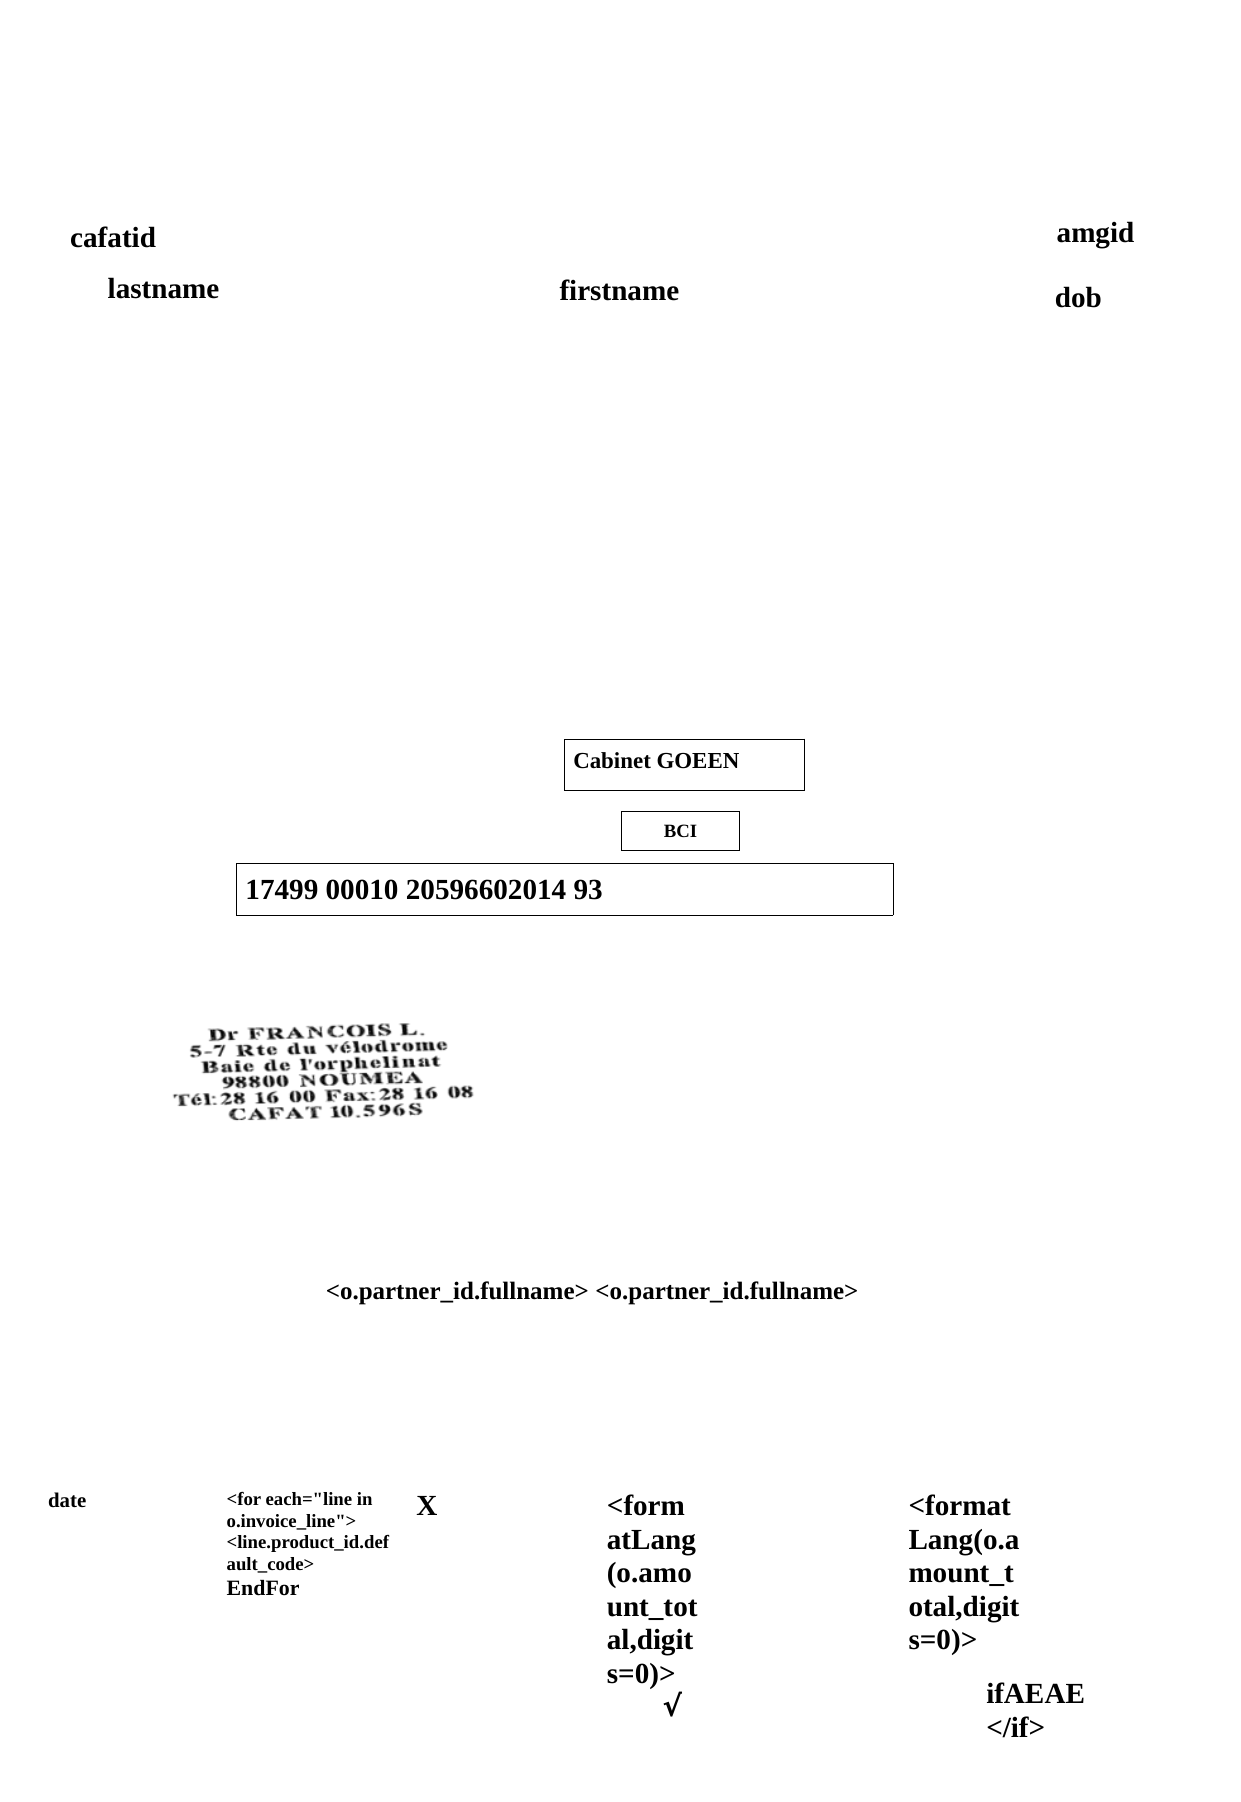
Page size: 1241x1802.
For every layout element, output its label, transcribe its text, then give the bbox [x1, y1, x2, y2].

text dob [1054, 281, 1240, 314]
text amgid [1056, 216, 1180, 249]
text ifAEAE</if> [986, 1676, 1087, 1743]
text √ [662, 1685, 781, 1725]
text cafatid [70, 220, 263, 254]
table_header [704, 1483, 846, 1695]
text BCI [630, 820, 731, 841]
text firstname [559, 273, 838, 307]
table_header <for each="line in o.invoice_line"> <line.product_id.default_code> EndFor [221, 1483, 398, 1695]
text lastname [107, 271, 500, 304]
table_header X [410, 1483, 493, 1695]
table_header <formatLang(o.amount_total,digits=0)> [903, 1483, 1032, 1695]
table_header date [42, 1483, 153, 1695]
table_header [153, 1483, 221, 1695]
table_header <formatLang(o.amount_total,digits=0)> [601, 1483, 704, 1695]
text <o.partner_id.fullname> <o.partner_id.fullname> [326, 1276, 918, 1305]
table_header [493, 1483, 601, 1695]
table_header [846, 1483, 902, 1695]
text Cabinet GOEEN [573, 747, 796, 774]
table_header [398, 1483, 410, 1695]
text 17499 00010 20596602014 93 [245, 872, 884, 906]
picture [155, 1021, 491, 1129]
